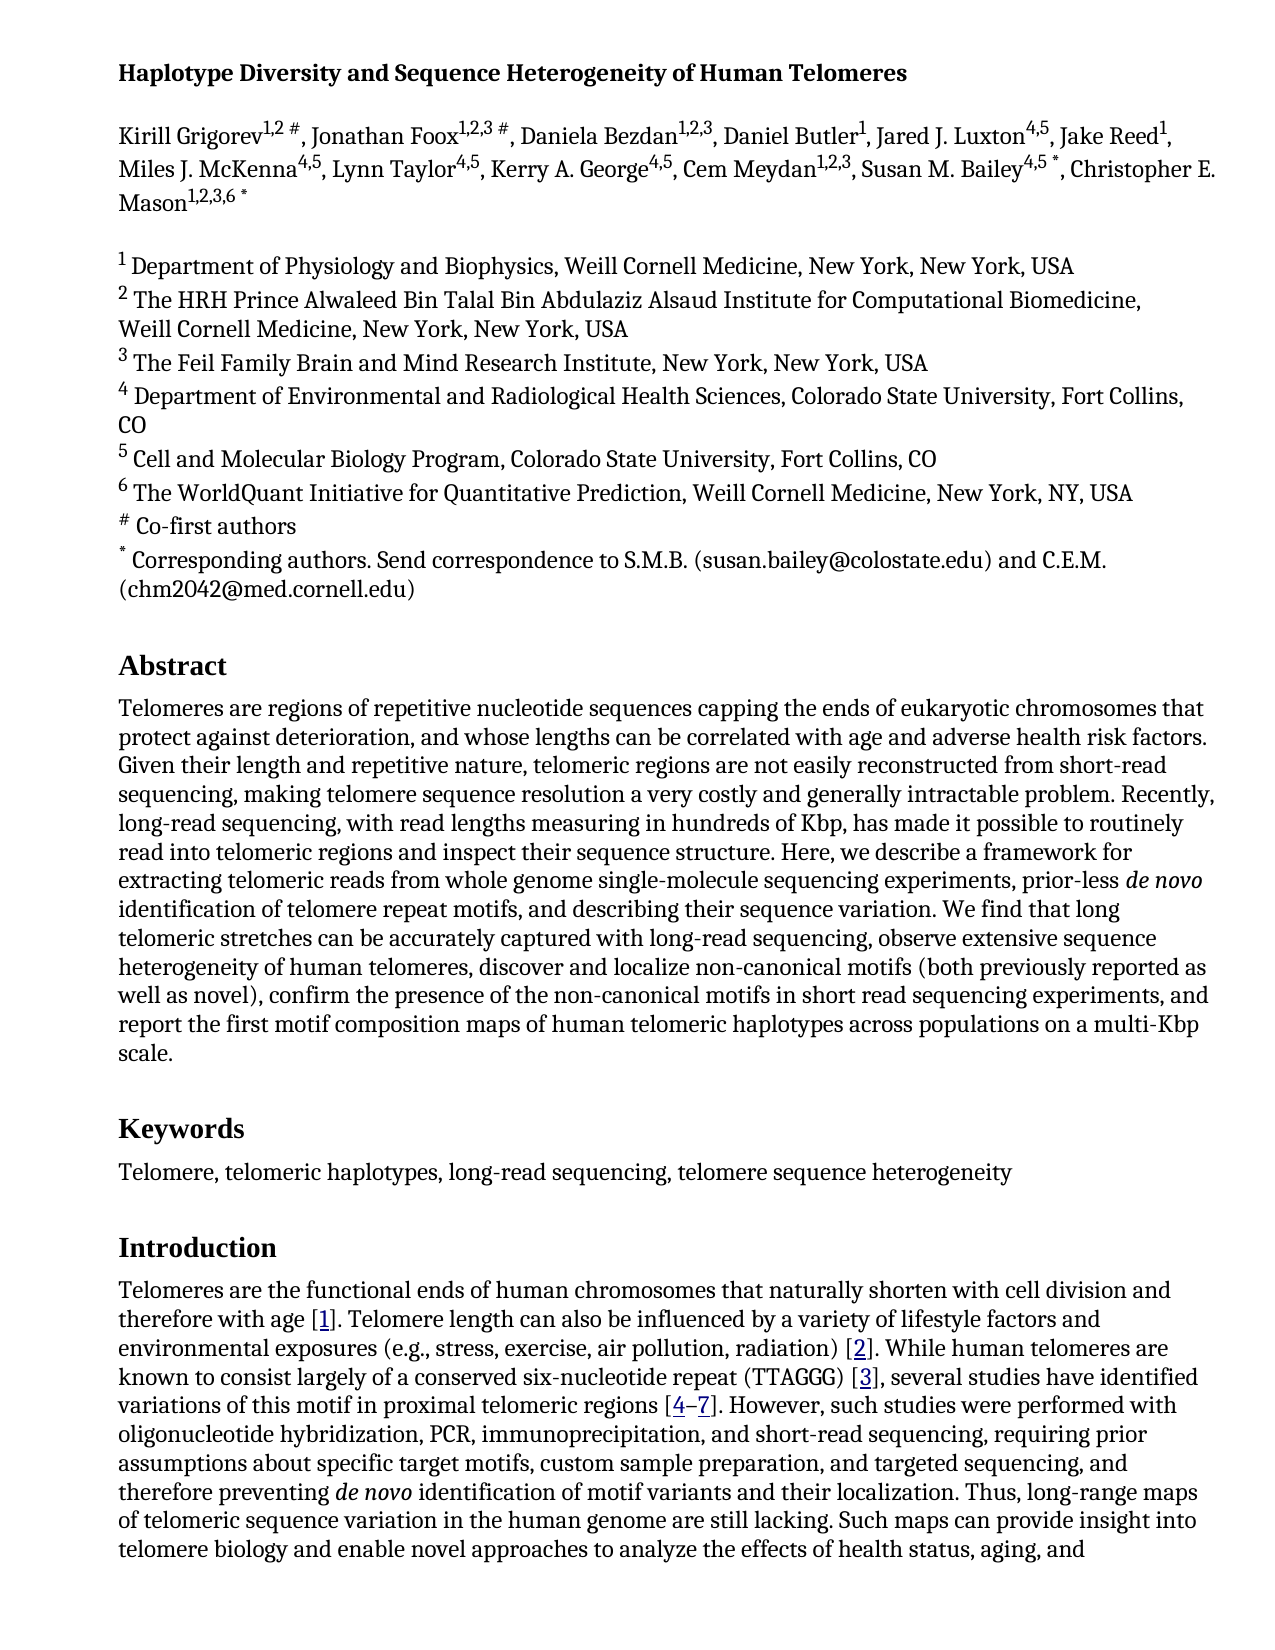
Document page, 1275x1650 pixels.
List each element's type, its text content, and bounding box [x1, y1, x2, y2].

text Telomeres are the functional ends of human chromosomes that naturally shorten with cell division and therefore with age [1]. Telomere length can also be influenced by a variety of lifestyle factors and environmental exposures (e.g., stress, exercise, air pollution, radiation) [2]. While human telomeres are known to consist largely of a conserved six-nucleotide repeat (TTAGGG) [3], several studies have identified variations of this motif in proximal telomeric regions [4–7]. However, such studies were performed with oligonucleotide hybridization, PCR, immunoprecipitation, and short-read sequencing, requiring prior assumptions about specific target motifs, custom sample preparation, and targeted sequencing, and therefore preventing de novo identification of motif variants and their localization. Thus, long-range maps of telomeric sequence variation in the human genome are still lacking. Such maps can provide insight into telomere biology and enable novel approaches to analyze the effects of health status, aging, and [118, 1276, 1216, 1564]
subtitle Abstract [118, 648, 1216, 681]
text Telomere, telomeric haplotypes, long-read sequencing, telomere sequence heterogeneity [118, 1157, 1216, 1186]
text Haplotype Diversity and Sequence Heterogeneity of Human Telomeres Kirill Grigorev1,2 #, Jonathan Foox1,2,3 #, Daniela Bezdan1,2,3, Daniel Butler1, Jared J. Luxton4,5, Jake Reed1, Miles J. McKenna4,5, Lynn Taylor4,5, Kerry A. George4,5, Cem Meydan1,2,3, Susan M. Bailey4,5 *, Christopher E. Mason1,2,3,6 * [118, 59, 1216, 218]
text 1 Department of Physiology and Biophysics, Weill Cornell Medicine, New York, New York, USA 2 The HRH Prince Alwaleed Bin Talal Bin Abdulaziz Alsaud Institute for Computational Biomedicine, Weill Cornell Medicine, New York, New York, USA 3 The Feil Family Brain and Mind Research Institute, New York, New York, USA 4 Department of Environmental and Radiological Health Sciences, Colorado State University, Fort Collins, CO 5 Cell and Molecular Biology Program, Colorado State University, Fort Collins, CO 6 The WorldQuant Initiative for Quantitative Prediction, Weill Cornell Medicine, New York, NY, USA # Co-first authors * Corresponding authors. Send correspondence to S.M.B. (susan.bailey@colostate.edu) and C.E.M. (chm2042@med.cornell.edu) [118, 247, 1216, 603]
text Telomeres are regions of repetitive nucleotide sequences capping the ends of eukaryotic chromosomes that protect against deterioration, and whose lengths can be correlated with age and adverse health risk factors. Given their length and repetitive nature, telomeric regions are not easily reconstructed from short-read sequencing, making telomere sequence resolution a very costly and generally intractable problem. Recently, long-read sequencing, with read lengths measuring in hundreds of Kbp, has made it possible to routinely read into telomeric regions and inspect their sequence structure. Here, we describe a framework for extracting telomeric reads from whole genome single-molecule sequencing experiments, prior-less de novo identification of telomere repeat motifs, and describing their sequence variation. We find that long telomeric stretches can be accurately captured with long-read sequencing, observe extensive sequence heterogeneity of human telomeres, discover and localize non-canonical motifs (both previously reported as well as novel), confirm the presence of the non-canonical motifs in short read sequencing experiments, and report the first motif composition maps of human telomeric haplotypes across populations on a multi-Kbp scale. [118, 694, 1216, 1067]
subtitle Keywords [118, 1111, 1216, 1145]
subtitle Introduction [118, 1230, 1216, 1264]
